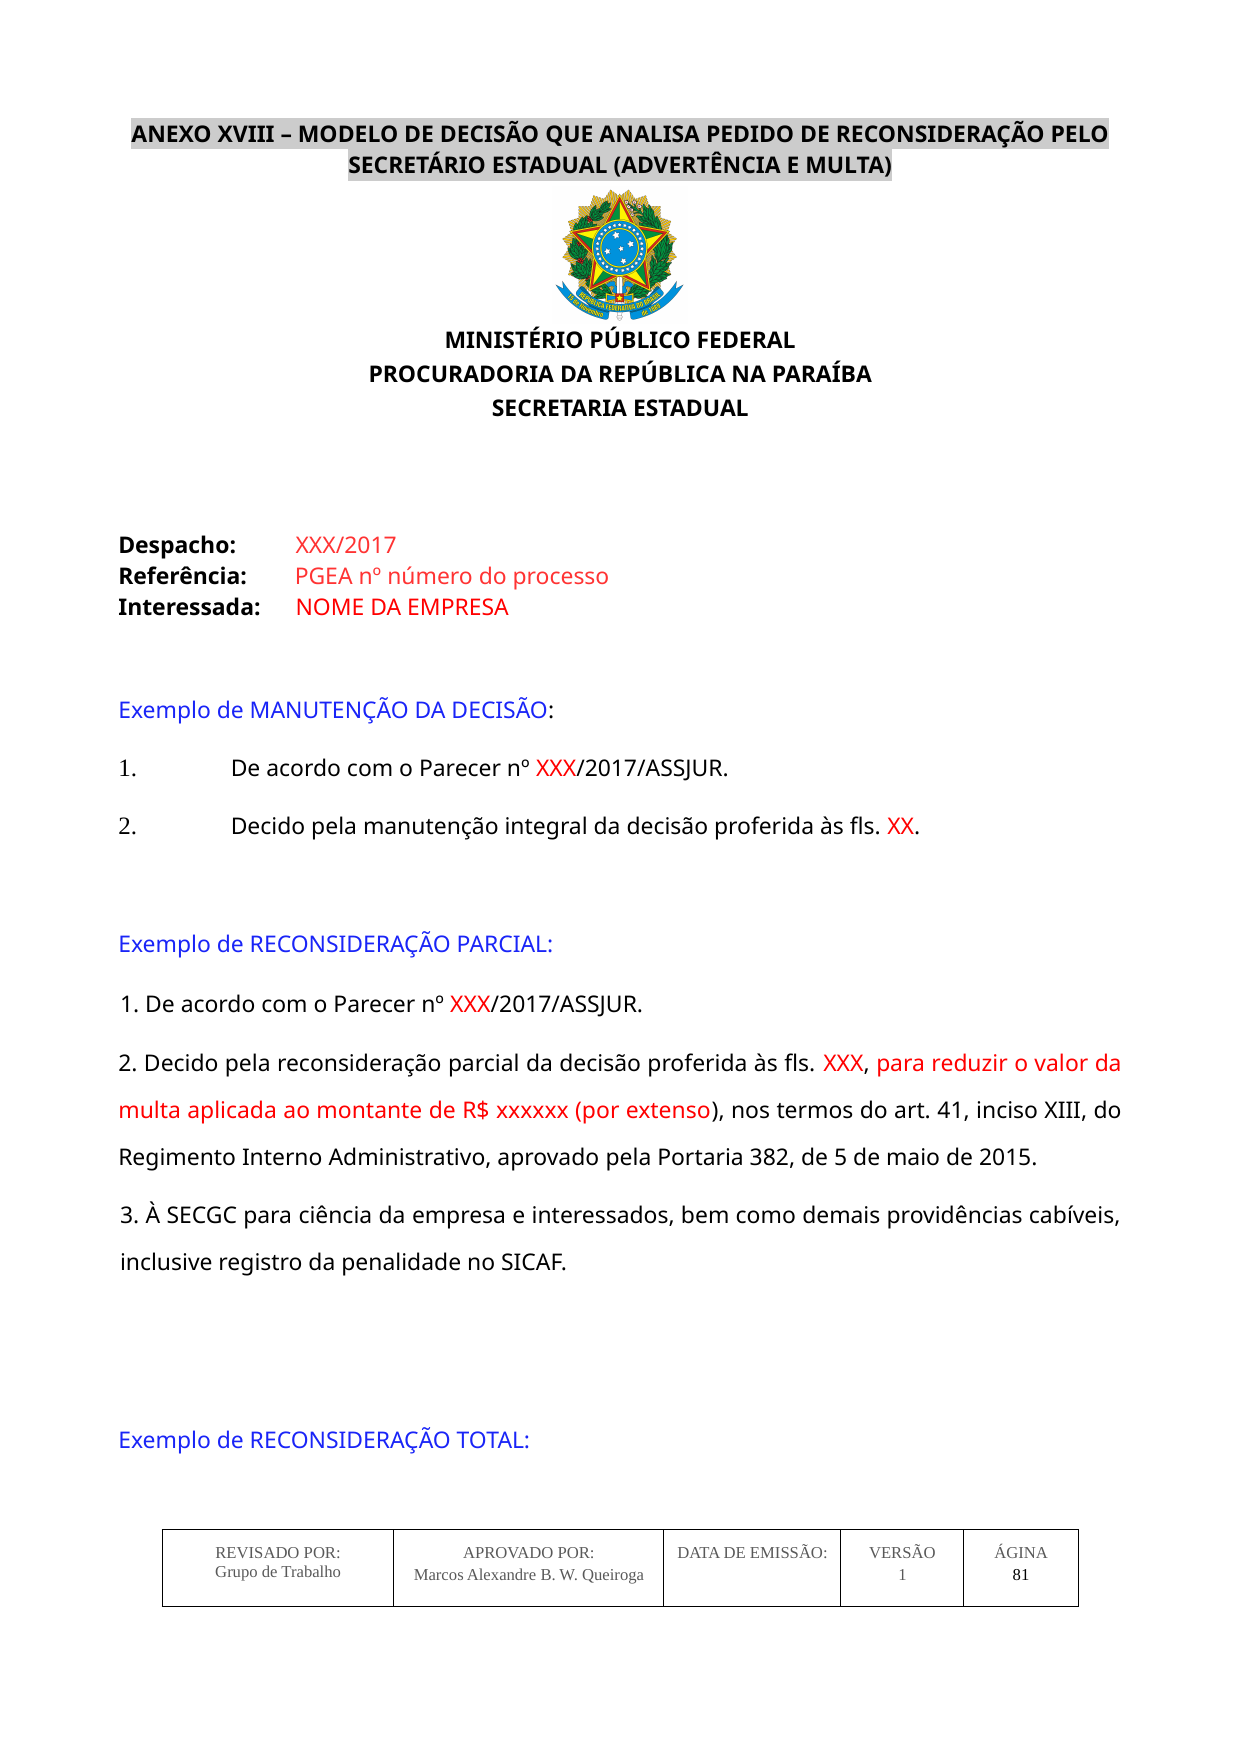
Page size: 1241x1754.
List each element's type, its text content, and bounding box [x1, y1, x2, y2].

text Despacho: XXX/2017 [118, 528, 1122, 560]
subtitle ANEXO XVIII – MODELO DE DECISÃO QUE ANALISA PEDIDO DE RECONSIDERAÇÃO PELO SECRETÁRIO ESTADUAL (ADVERTÊNCIA E MULTA) [118, 118, 1122, 181]
list 1. De acordo com o Parecer nº XXX/2017/ASSJUR. [120, 987, 1122, 1019]
list 3. À SECGC para ciência da empresa e interessados, bem como demais providências cabíveis, inclusive registro da penalidade no SICAF. [120, 1199, 1122, 1277]
text Exemplo de MANUTENÇÃO DA DECISÃO: [118, 694, 1122, 725]
text Exemplo de RECONSIDERAÇÃO PARCIAL: [118, 928, 1122, 959]
text 2. Decido pela reconsideração parcial da decisão proferida às fls. XXX, para reduzir o valor da multa aplicada ao montante de R$ xxxxxx (por extenso), nos termos do art. 41, inciso XIII, do Regimento Interno Administrativo, aprovado pela Portaria 382, de 5 de maio de 2015. [118, 1047, 1122, 1172]
text PROCURADORIA DA REPÚBLICA NA PARAÍBA [118, 358, 1122, 389]
list Decido pela manutenção integral da decisão proferida às fls. XX. [117, 810, 1122, 841]
list De acordo com o Parecer nº XXX/2017/ASSJUR. [117, 751, 1122, 783]
text SECRETARIA ESTADUAL [118, 392, 1122, 423]
text Exemplo de RECONSIDERAÇÃO TOTAL: [118, 1424, 1122, 1456]
text Referência: PGEA nº número do processo [118, 560, 1122, 591]
text Interessada: NOME DA EMPRESA [118, 591, 1122, 622]
text MINISTÉRIO PÚBLICO FEDERAL [118, 323, 1122, 355]
